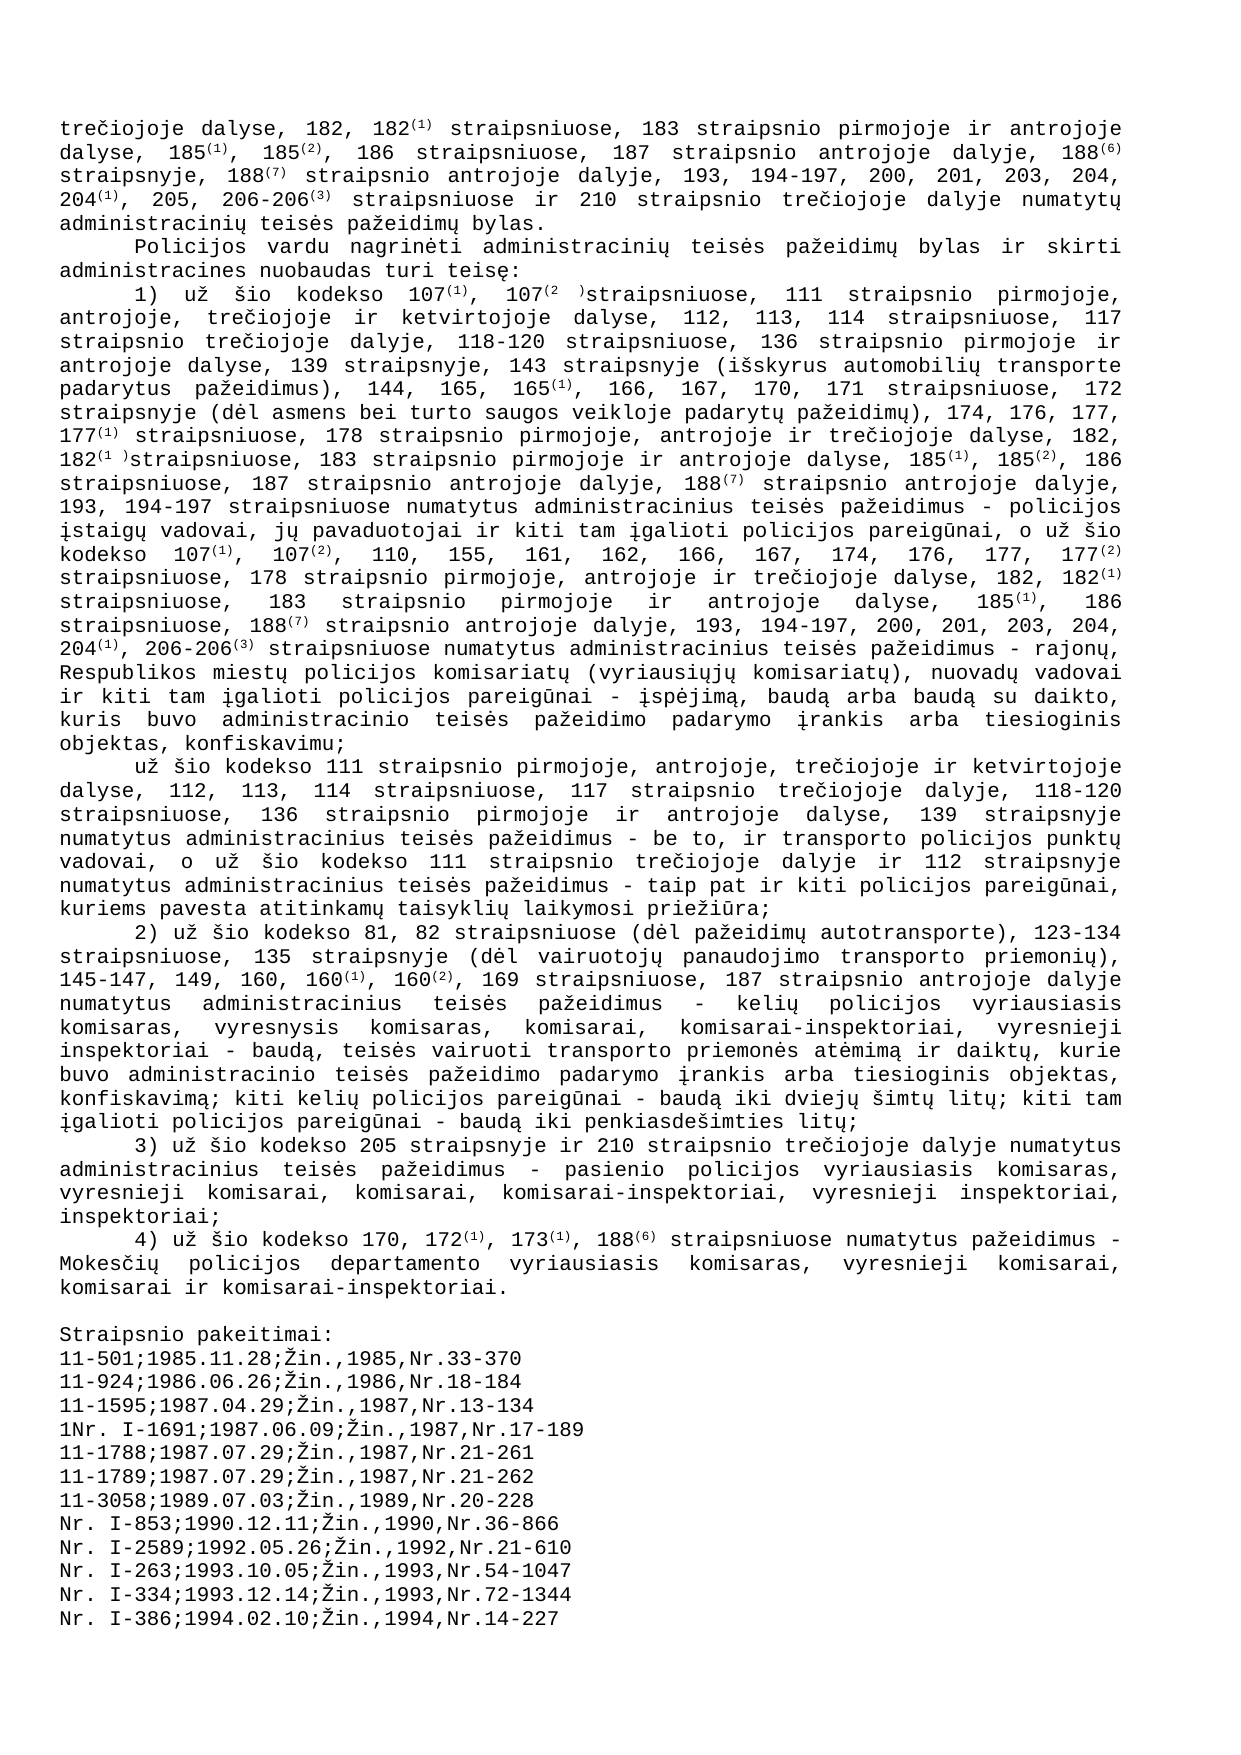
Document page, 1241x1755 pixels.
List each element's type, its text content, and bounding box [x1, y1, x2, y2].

text 2) už šio kodekso 81, 82 straipsniuose (dėl pažeidimų autotransporte), 123-134 straipsniuose, 135 straipsnyje (dėl vairuotojų panaudojimo transporto priemonių), 145-147, 149, 160, 160(1), 160(2), 169 straipsniuose, 187 straipsnio antrojoje dalyje numatytus administracinius teisės pažeidimus - kelių policijos vyriausiasis komisaras, vyresnysis komisaras, komisarai, komisarai-inspektoriai, vyresnieji inspektoriai - baudą, teisės vairuoti transporto priemonės atėmimą ir daiktų, kurie buvo administracinio teisės pažeidimo padarymo įrankis arba tiesioginis objektas, konfiskavimą; kiti kelių policijos pareigūnai - baudą iki dviejų šimtų litų; kiti tam įgalioti policijos pareigūnai - baudą iki penkiasdešimties litų; [59, 922, 1122, 1135]
text Straipsnio pakeitimai: [59, 1324, 1122, 1348]
text už šio kodekso 111 straipsnio pirmojoje, antrojoje, trečiojoje ir ketvirtojoje dalyse, 112, 113, 114 straipsniuose, 117 straipsnio trečiojoje dalyje, 118-120 straipsniuose, 136 straipsnio pirmojoje ir antrojoje dalyse, 139 straipsnyje numatytus administracinius teisės pažeidimus - be to, ir transporto policijos punktų vadovai, o už šio kodekso 111 straipsnio trečiojoje dalyje ir 112 straipsnyje numatytus administracinius teisės pažeidimus - taip pat ir kiti policijos pareigūnai, kuriems pavesta atitinkamų taisyklių laikymosi priežiūra; [59, 757, 1122, 922]
text Policijos vardu nagrinėti administracinių teisės pažeidimų bylas ir skirti administracines nuobaudas turi teisę: [59, 236, 1122, 284]
text 3) už šio kodekso 205 straipsnyje ir 210 straipsnio trečiojoje dalyje numatytus administracinius teisės pažeidimus - pasienio policijos vyriausiasis komisaras, vyresnieji komisarai, komisarai, komisarai-inspektoriai, vyresnieji inspektoriai, inspektoriai; [59, 1135, 1122, 1229]
text 11-1595;1987.04.29;Žin.,1987,Nr.13-134 [59, 1395, 1122, 1419]
text 11-501;1985.11.28;Žin.,1985,Nr.33-370 [59, 1348, 1122, 1371]
text 11-3058;1989.07.03;Žin.,1989,Nr.20-228 [59, 1489, 1122, 1513]
text trečiojoje dalyse, 182, 182(1) straipsniuose, 183 straipsnio pirmojoje ir antrojoje dalyse, 185(1), 185(2), 186 straipsniuose, 187 straipsnio antrojoje dalyje, 188(6) straipsnyje, 188(7) straipsnio antrojoje dalyje, 193, 194-197, 200, 201, 203, 204, 204(1), 205, 206-206(3) straipsniuose ir 210 straipsnio trečiojoje dalyje numatytų administracinių teisės pažeidimų bylas. [59, 118, 1122, 236]
text Nr. I-853;1990.12.11;Žin.,1990,Nr.36-866 [59, 1513, 1122, 1537]
text 1) už šio kodekso 107(1), 107(2 )straipsniuose, 111 straipsnio pirmojoje, antrojoje, trečiojoje ir ketvirtojoje dalyse, 112, 113, 114 straipsniuose, 117 straipsnio trečiojoje dalyje, 118-120 straipsniuose, 136 straipsnio pirmojoje ir antrojoje dalyse, 139 straipsnyje, 143 straipsnyje (išskyrus automobilių transporte padarytus pažeidimus), 144, 165, 165(1), 166, 167, 170, 171 straipsniuose, 172 straipsnyje (dėl asmens bei turto saugos veikloje padarytų pažeidimų), 174, 176, 177, 177(1) straipsniuose, 178 straipsnio pirmojoje, antrojoje ir trečiojoje dalyse, 182, 182(1 )straipsniuose, 183 straipsnio pirmojoje ir antrojoje dalyse, 185(1), 185(2), 186 straipsniuose, 187 straipsnio antrojoje dalyje, 188(7) straipsnio antrojoje dalyje, 193, 194-197 straipsniuose numatytus administracinius teisės pažeidimus - policijos įstaigų vadovai, jų pavaduotojai ir kiti tam įgalioti policijos pareigūnai, o už šio kodekso 107(1), 107(2), 110, 155, 161, 162, 166, 167, 174, 176, 177, 177(2) straipsniuose, 178 straipsnio pirmojoje, antrojoje ir trečiojoje dalyse, 182, 182(1) straipsniuose, 183 straipsnio pirmojoje ir antrojoje dalyse, 185(1), 186 straipsniuose, 188(7) straipsnio antrojoje dalyje, 193, 194-197, 200, 201, 203, 204, 204(1), 206-206(3) straipsniuose numatytus administracinius teisės pažeidimus - rajonų, Respublikos miestų policijos komisariatų (vyriausiųjų komisariatų), nuovadų vadovai ir kiti tam įgalioti policijos pareigūnai - įspėjimą, baudą arba baudą su daikto, kuris buvo administracinio teisės pažeidimo padarymo įrankis arba tiesioginis objektas, konfiskavimu; [59, 284, 1122, 757]
text Nr. I-2589;1992.05.26;Žin.,1992,Nr.21-610 [59, 1537, 1122, 1561]
text 1Nr. I-1691;1987.06.09;Žin.,1987,Nr.17-189 [59, 1419, 1122, 1442]
text 11-1789;1987.07.29;Žin.,1987,Nr.21-262 [59, 1466, 1122, 1489]
text Nr. I-386;1994.02.10;Žin.,1994,Nr.14-227 [59, 1608, 1122, 1631]
text Nr. I-263;1993.10.05;Žin.,1993,Nr.54-1047 [59, 1561, 1122, 1584]
text 11-1788;1987.07.29;Žin.,1987,Nr.21-261 [59, 1442, 1122, 1466]
text Nr. I-334;1993.12.14;Žin.,1993,Nr.72-1344 [59, 1584, 1122, 1608]
text 11-924;1986.06.26;Žin.,1986,Nr.18-184 [59, 1371, 1122, 1395]
text 4) už šio kodekso 170, 172(1), 173(1), 188(6) straipsniuose numatytus pažeidimus - Mokesčių policijos departamento vyriausiasis komisaras, vyresnieji komisarai, komisarai ir komisarai-inspektoriai. [59, 1229, 1122, 1300]
